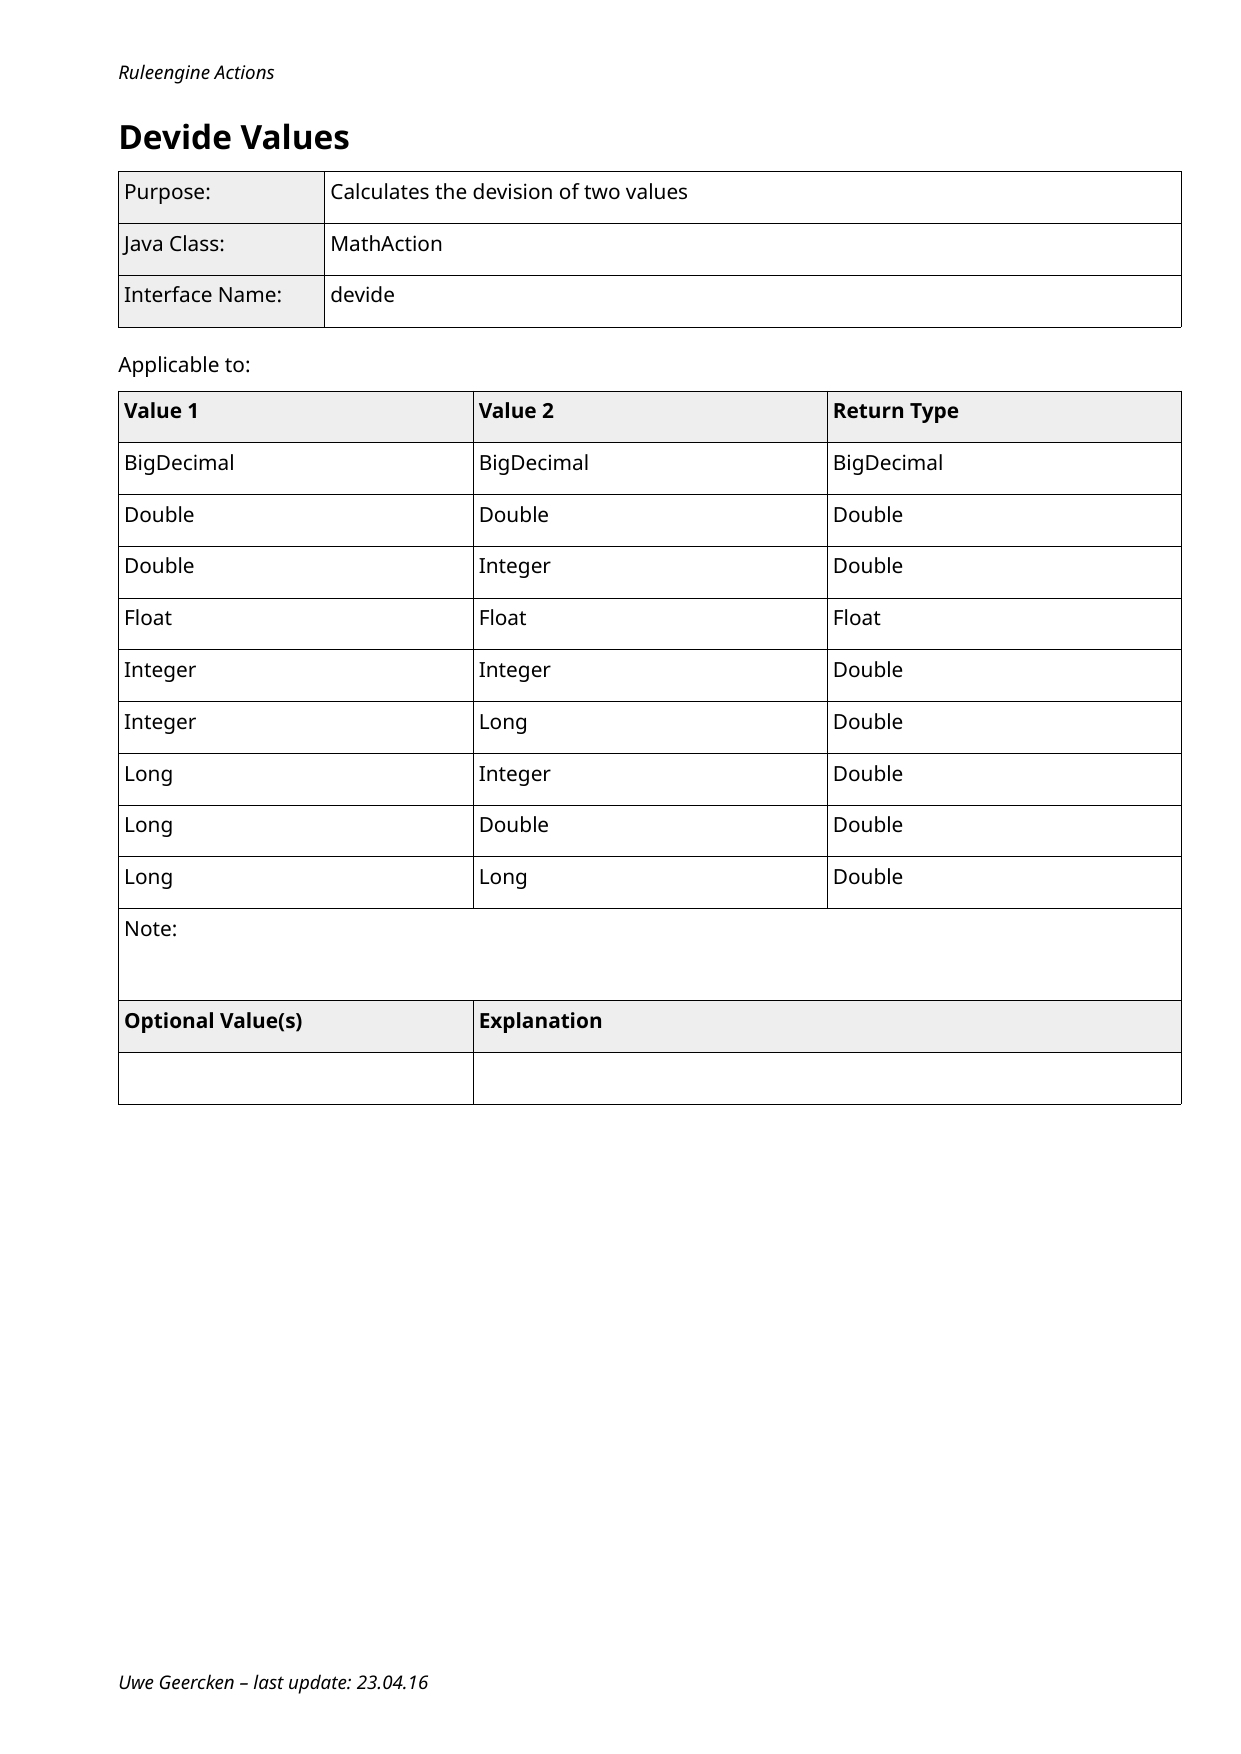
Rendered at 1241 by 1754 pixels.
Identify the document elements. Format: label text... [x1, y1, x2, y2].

table_cell Interface Name: [119, 276, 324, 327]
table_cell Java Class: [119, 224, 324, 275]
table_cell Double [828, 547, 1181, 598]
table_cell Long [474, 857, 827, 908]
table_cell Explanation [474, 1001, 1181, 1052]
table_cell Integer [119, 650, 473, 701]
table_header Calculates the devision of two values [325, 172, 1181, 223]
table_cell [474, 1053, 1181, 1104]
table_cell devide [325, 276, 1181, 327]
table_cell Integer [474, 754, 827, 805]
table_cell BigDecimal [119, 443, 473, 494]
table_cell BigDecimal [828, 443, 1181, 494]
table_cell Float [828, 599, 1181, 649]
table_cell BigDecimal [474, 443, 827, 494]
table_cell [119, 1053, 473, 1104]
table_cell Float [119, 599, 473, 649]
table_cell Double [828, 702, 1181, 753]
table_cell Float [474, 599, 827, 649]
table_header Value 2 [474, 392, 827, 442]
table_cell Integer [474, 650, 827, 701]
table_cell Integer [119, 702, 473, 753]
table_cell Long [474, 702, 827, 753]
table_cell Double [828, 650, 1181, 701]
table_cell Double [119, 547, 473, 598]
table_cell Optional Value(s) [119, 1001, 473, 1052]
table_cell Note: [119, 909, 1181, 1000]
table_cell Long [119, 806, 473, 856]
table_cell Double [828, 495, 1181, 546]
table_cell Integer [474, 547, 827, 598]
table_cell Double [828, 754, 1181, 805]
table_cell Double [474, 495, 827, 546]
table_cell Long [119, 754, 473, 805]
text Devide Values [118, 114, 1181, 159]
text Applicable to: [118, 350, 1181, 379]
table_cell Double [474, 806, 827, 856]
table_header Purpose: [119, 172, 324, 223]
table_cell Long [119, 857, 473, 908]
table_header Value 1 [119, 392, 473, 442]
table_cell MathAction [325, 224, 1181, 275]
table_cell Double [828, 806, 1181, 856]
table_cell Double [828, 857, 1181, 908]
table_cell Double [119, 495, 473, 546]
table_header Return Type [828, 392, 1181, 442]
